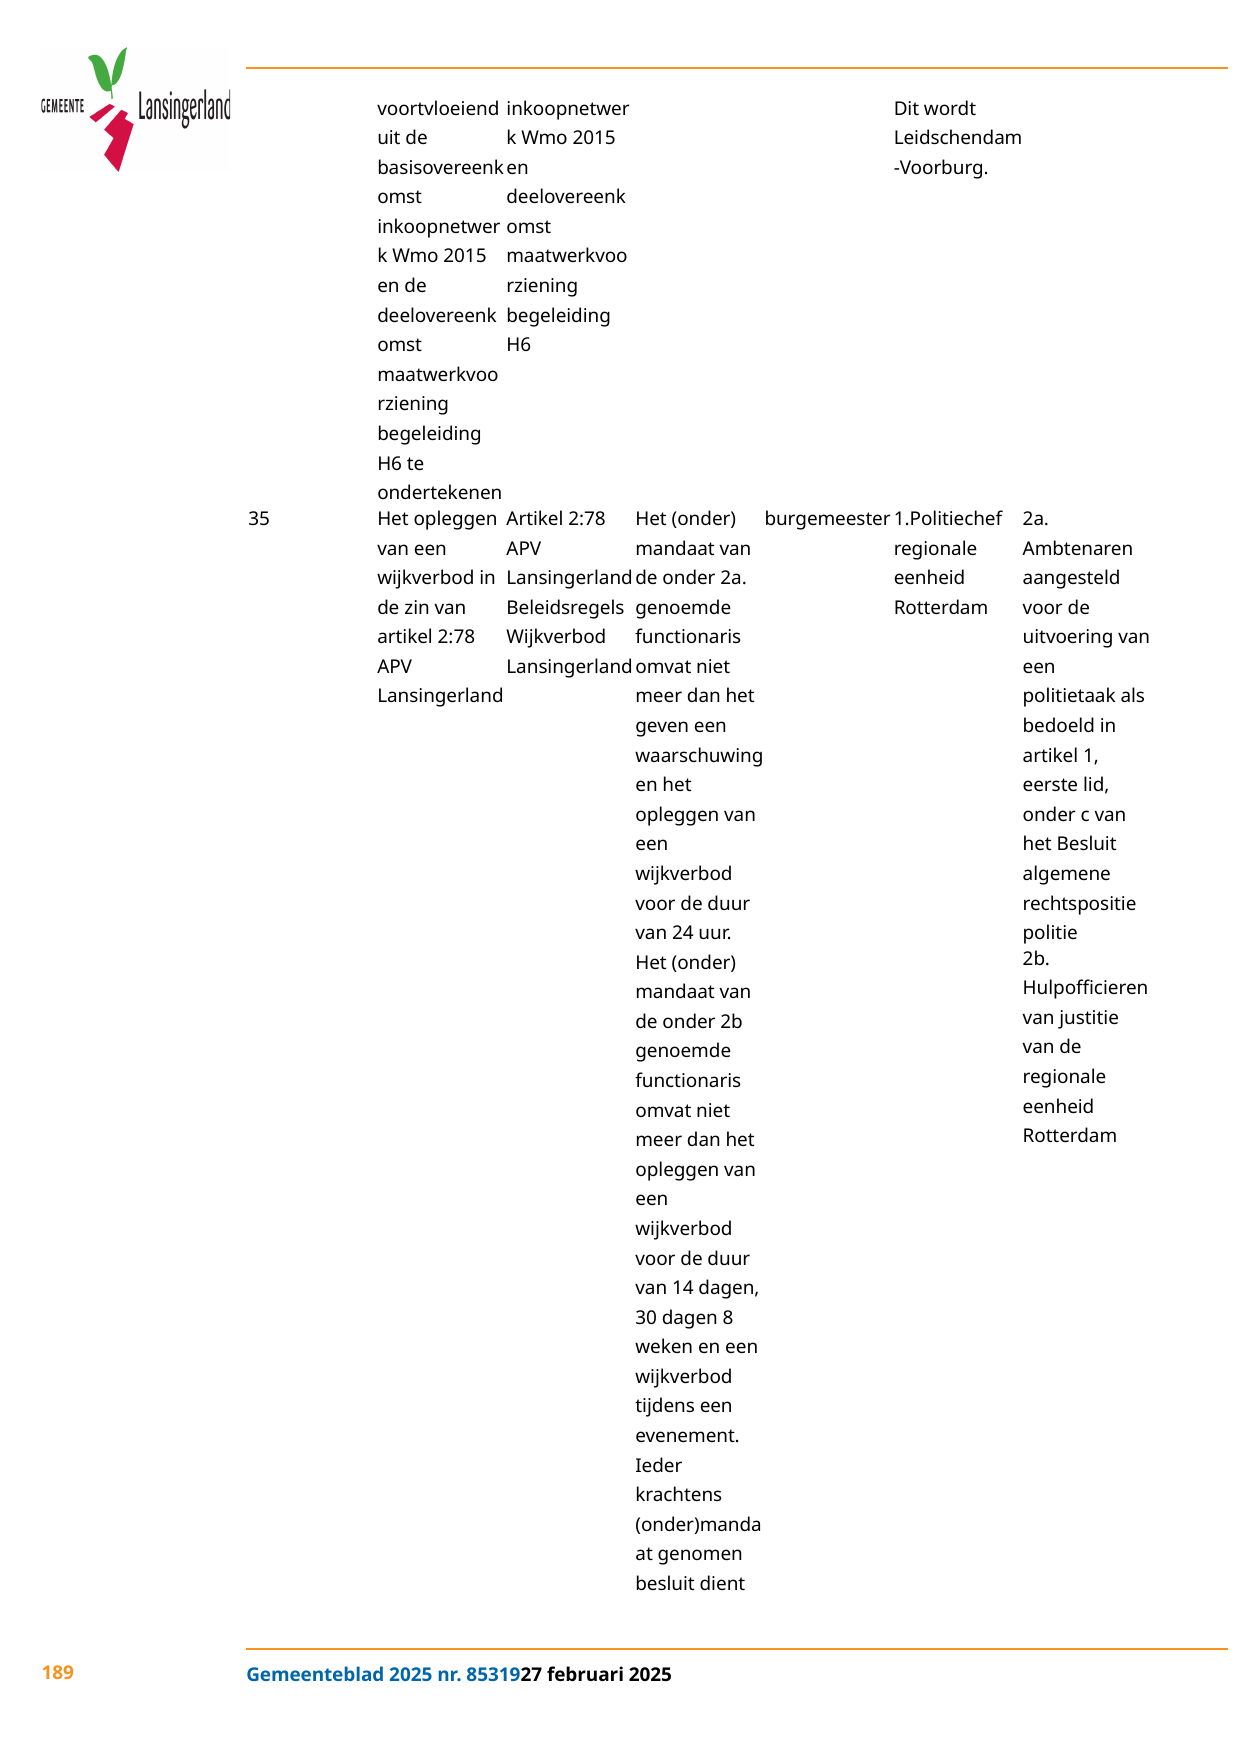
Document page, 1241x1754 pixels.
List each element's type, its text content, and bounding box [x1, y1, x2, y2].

table_cell inkoopnetwerk Wmo 2015 en deelovereenkomst maatwerkvoorziening begeleiding H6 [506, 95, 635, 505]
table_cell Het opleggen van een wijkverbod in de zin van artikel 2:78 APV Lansingerland [377, 505, 506, 1596]
table_cell [635, 95, 764, 505]
table_cell 2b. Hulpofficieren van justitie van de regionale eenheid Rotterdam [1023, 945, 1152, 1596]
table_cell Artikel 2:78 APV Lansingerland Beleidsregels Wijkverbod Lansingerland [506, 505, 635, 1596]
picture [41, 47, 231, 172]
table_cell Het (onder) mandaat van de onder 2a. genoemde functionaris omvat niet meer dan het geven een waarschuwing en het opleggen van een wijkverbod voor de duur van 24 uur. Het (onder) mandaat van de onder 2b genoemde functionaris omvat niet meer dan het opleggen van een wijkverbod voor de duur van 14 dagen, 30 dagen 8 weken en een wijkverbod tijdens een evenement. Ieder krachtens (onder)mandaat genomen besluit dient [635, 505, 764, 1596]
table_cell 2a. Ambtenaren aangesteld voor de uitvoering van een politietaak als bedoeld in artikel 1, eerste lid, onder c van het Besluit algemene rechtspositie politie [1023, 505, 1152, 945]
table_cell - [1023, 95, 1152, 505]
table_cell 1.Politiechef regionale eenheid Rotterdam [894, 505, 1022, 1596]
table_cell [248, 95, 377, 505]
table_cell [764, 95, 893, 505]
table_cell Dit wordt Leidschendam-Voorburg. [894, 95, 1022, 505]
table_cell burgemeester [764, 505, 893, 1596]
table_cell voortvloeiend uit de basisovereenkomst inkoopnetwerk Wmo 2015 en de deelovereenkomst maatwerkvoorziening begeleiding H6 te ondertekenen [377, 95, 506, 505]
table_cell 35 [248, 505, 377, 1596]
